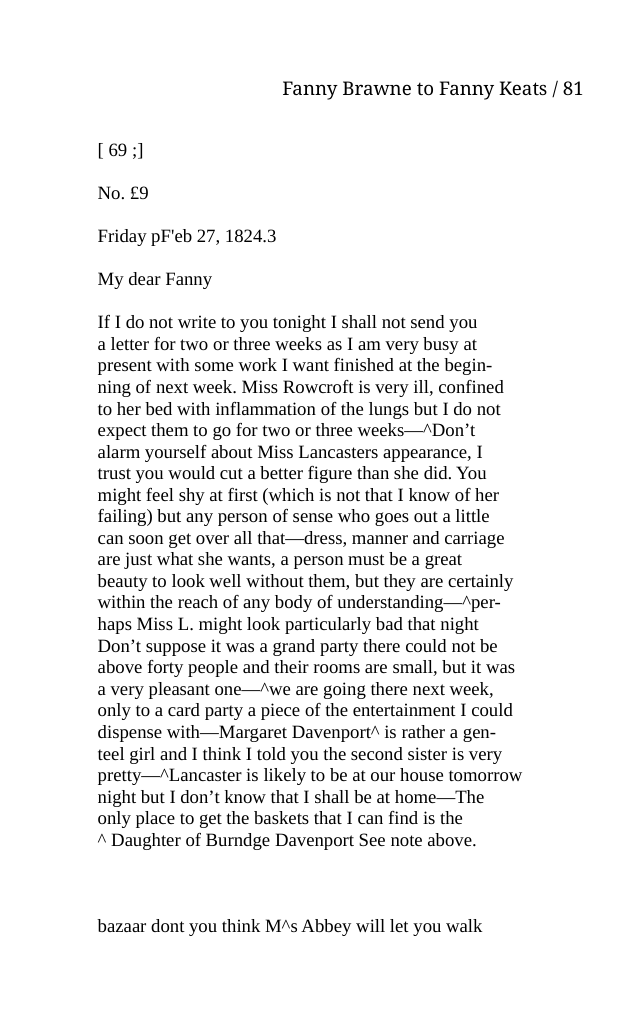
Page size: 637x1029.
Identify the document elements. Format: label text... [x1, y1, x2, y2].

text If I do not write to you tonight I shall not send you [97, 311, 583, 333]
text alarm yourself about Miss Lancasters appearance, I [97, 441, 583, 462]
text ning of next week. Miss Rowcroft is very ill, confined [97, 376, 583, 397]
text haps Miss L. might look particularly bad that night [97, 613, 583, 634]
text within the reach of any body of understanding—^per- [97, 591, 583, 613]
text dispense with—Margaret Davenport^ is rather a gen- [97, 721, 583, 742]
text My dear Fanny [97, 268, 583, 289]
text a very pleasant one—^we are going there next week, [97, 678, 583, 699]
text above forty people and their rooms are small, but it was [97, 656, 583, 678]
text night but I don’t know that I shall be at home—The [97, 786, 583, 807]
text Friday pF'eb 27, 1824.3 [97, 225, 583, 246]
text pretty—^Lancaster is likely to be at our house tomorrow [97, 764, 583, 786]
text might feel shy at first (which is not that I know of her [97, 484, 583, 505]
text Don’t suppose it was a grand party there could not be [97, 634, 583, 656]
text teel girl and I think I told you the second sister is very [97, 742, 583, 764]
text a letter for two or three weeks as I am very busy at [97, 333, 583, 354]
text trust you would cut a better figure than she did. You [97, 462, 583, 484]
text ^ Daughter of Burndge Davenport See note above. [97, 829, 583, 850]
text bazaar dont you think M^s Abbey will let you walk [97, 915, 583, 936]
text can soon get over all that—dress, manner and carriage [97, 527, 583, 548]
text expect them to go for two or three weeks—^Don’t [97, 419, 583, 441]
text beauty to look well without them, but they are certainly [97, 570, 583, 591]
text to her bed with inflammation of the lungs but I do not [97, 397, 583, 419]
text [ 69 ;] [97, 139, 583, 160]
text only to a card party a piece of the entertainment I could [97, 699, 583, 721]
text are just what she wants, a person must be a great [97, 548, 583, 570]
text No. £9 [97, 182, 583, 203]
text only place to get the baskets that I can find is the [97, 807, 583, 829]
text failing) but any person of sense who goes out a little [97, 505, 583, 527]
text present with some work I want finished at the begin- [97, 354, 583, 376]
